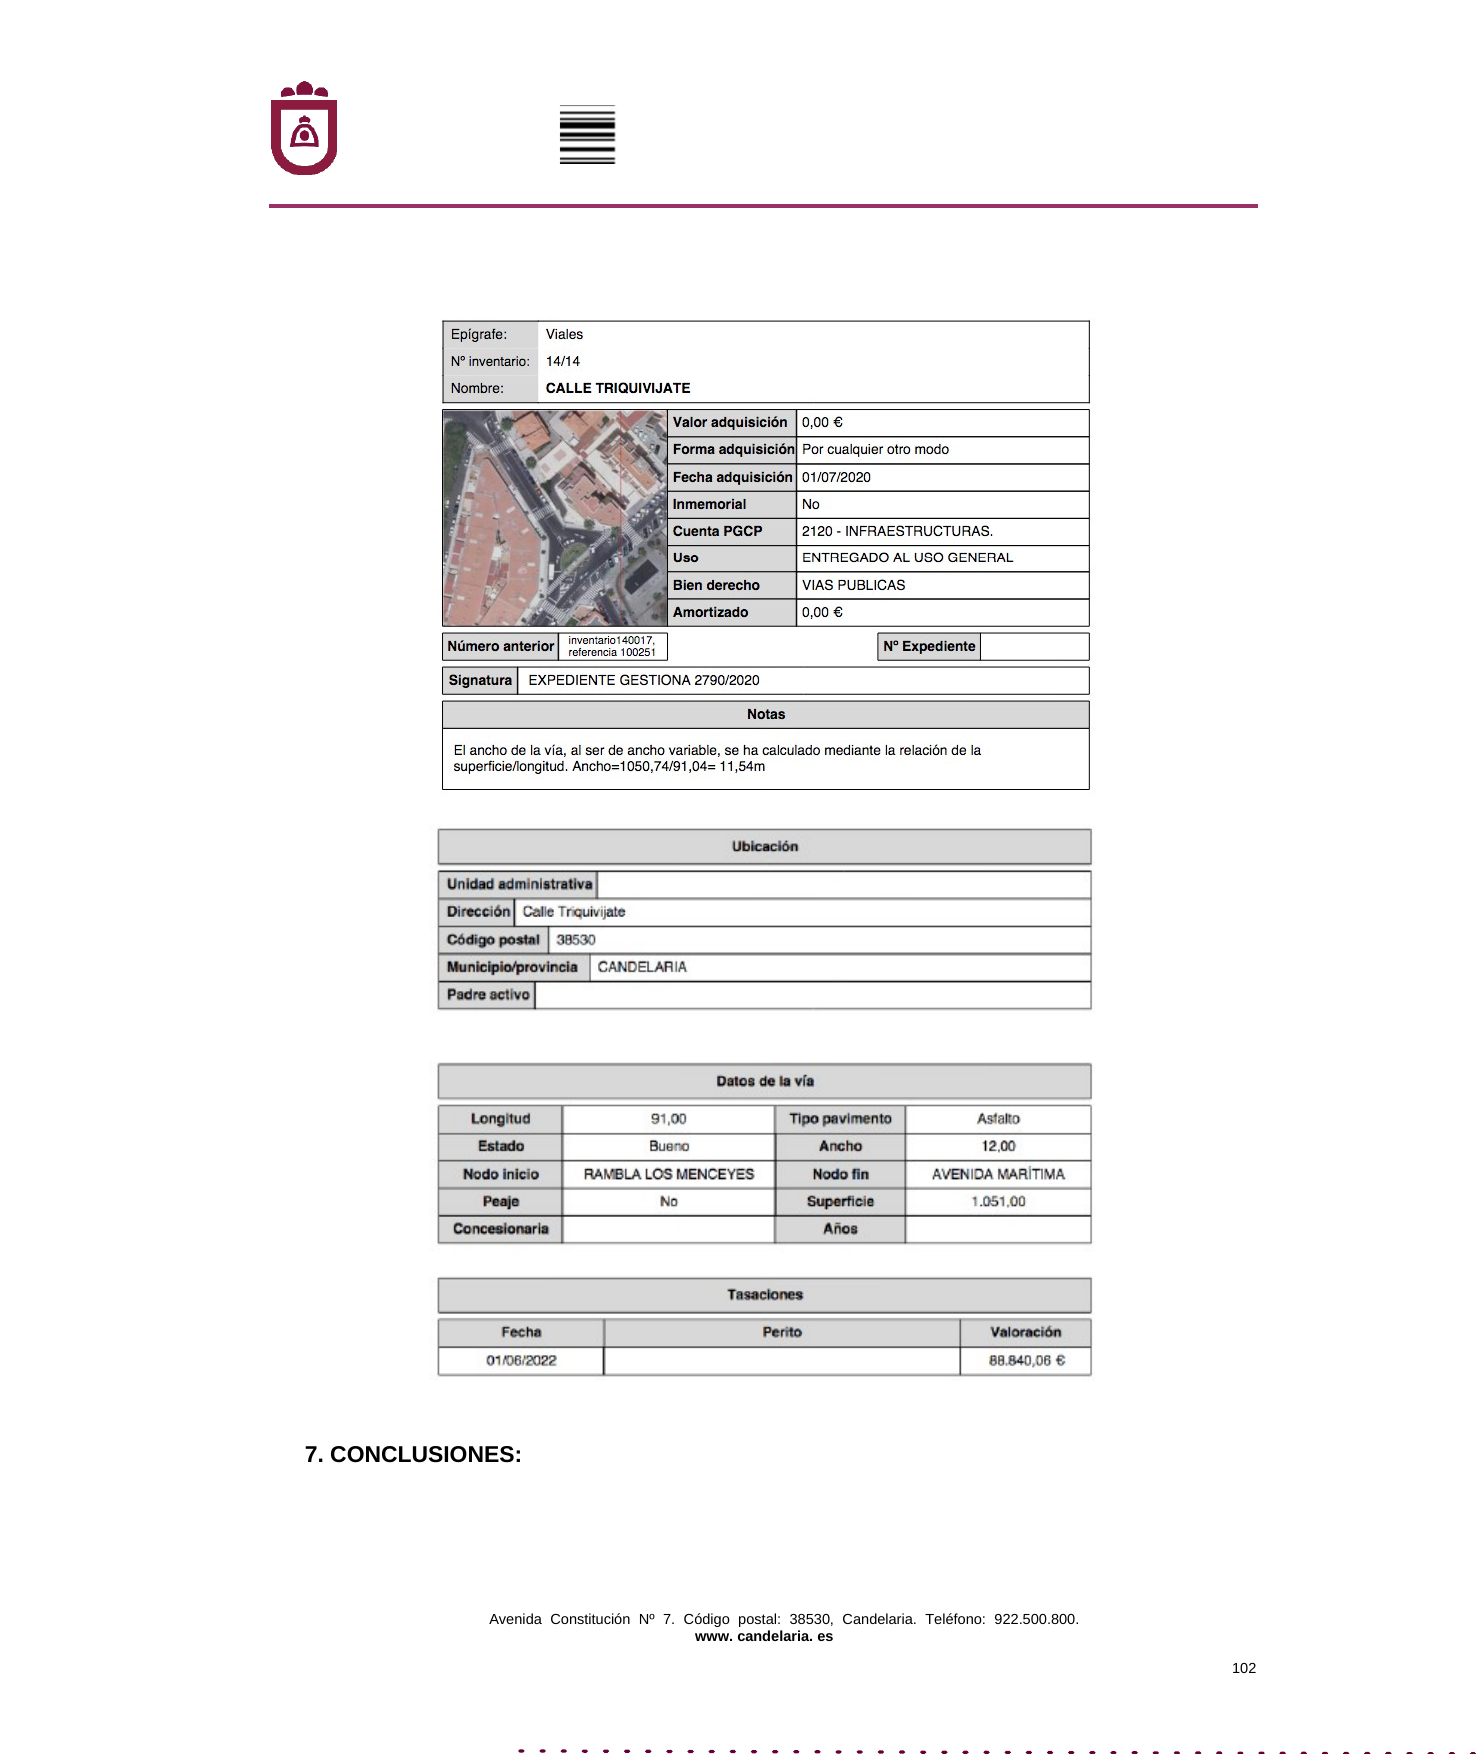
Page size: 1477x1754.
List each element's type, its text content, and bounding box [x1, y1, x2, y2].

text 7. CONCLUSIONES: [304, 1441, 1263, 1467]
